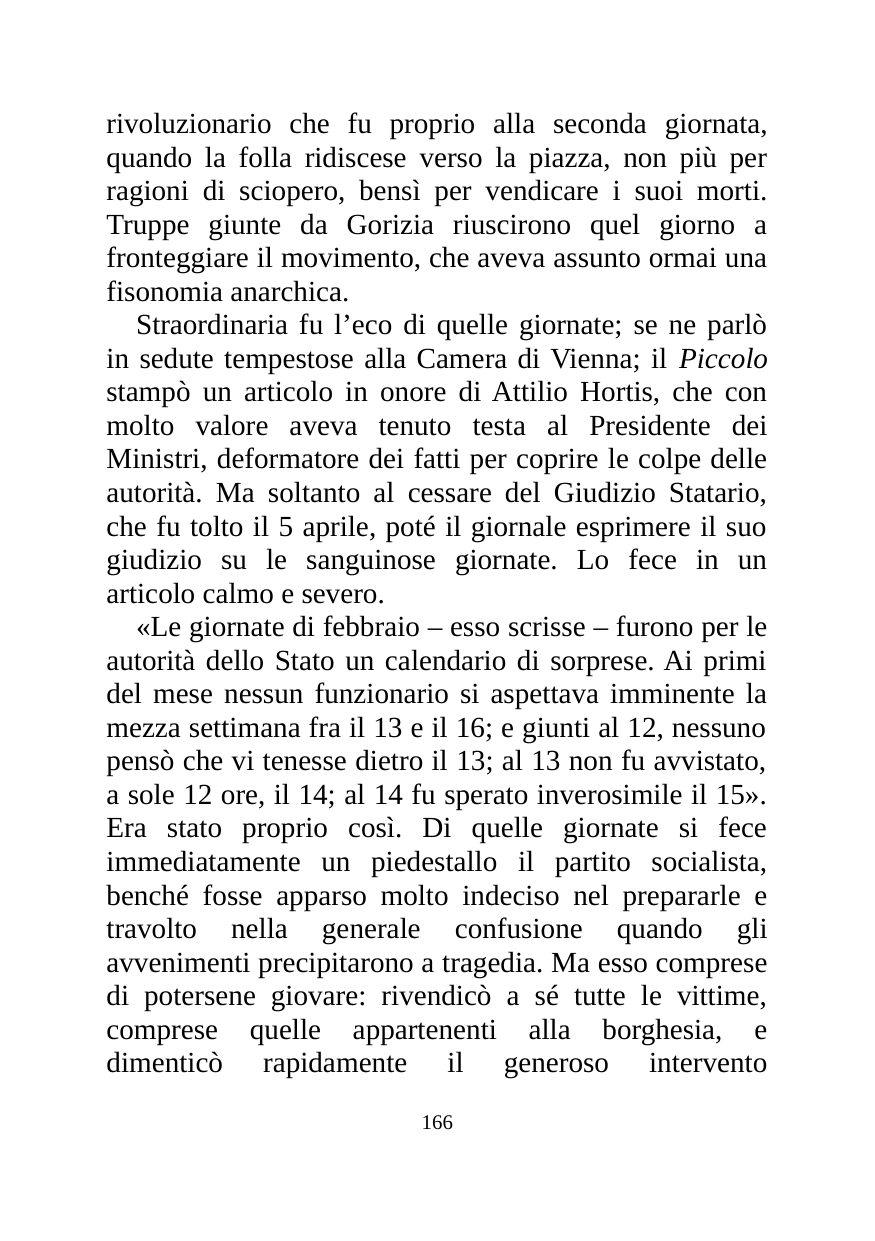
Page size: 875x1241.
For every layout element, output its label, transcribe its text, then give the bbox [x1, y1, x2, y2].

text Straordinaria fu l’eco di quelle giornate; se ne parlò in sedute tempestose alla Camera di Vienna; il Piccolo stampò un articolo in onore di Attilio Hortis, che con molto valore aveva tenuto testa al Presidente dei Ministri, deformatore dei fatti per coprire le colpe delle autorità. Ma soltanto al cessare del Giudizio Statario, che fu tolto il 5 aprile, poté il giornale esprimere il suo giudizio su le sanguinose giornate. Lo fece in un articolo calmo e severo. [106, 307, 768, 609]
text «Le giornate di febbraio – esso scrisse – furono per le autorità dello Stato un calendario di sorprese. Ai primi del mese nessun funzionario si aspettava imminente la mezza settimana fra il 13 e il 16; e giunti al 12, nessuno pensò che vi tenesse dietro il 13; al 13 non fu avvistato, a sole 12 ore, il 14; al 14 fu sperato inverosimile il 15». Era stato proprio così. Di quelle giornate si fece immediatamente un piedestallo il partito socialista, benché fosse apparso molto indeciso nel prepararle e travolto nella generale confusione quando gli avvenimenti precipitarono a tragedia. Ma esso comprese di potersene giovare: rivendicò a sé tutte le vittime, comprese quelle appartenenti alla borghesia, e dimenticò rapidamente il generoso intervento [106, 609, 768, 1079]
text rivoluzionario che fu proprio alla seconda giornata, quando la folla ridiscese verso la piazza, non più per ragioni di sciopero, bensì per vendicare i suoi morti. Truppe giunte da Gorizia riuscirono quel giorno a fronteggiare il movimento, che aveva assunto ormai una fisonomia anarchica. [106, 106, 768, 307]
